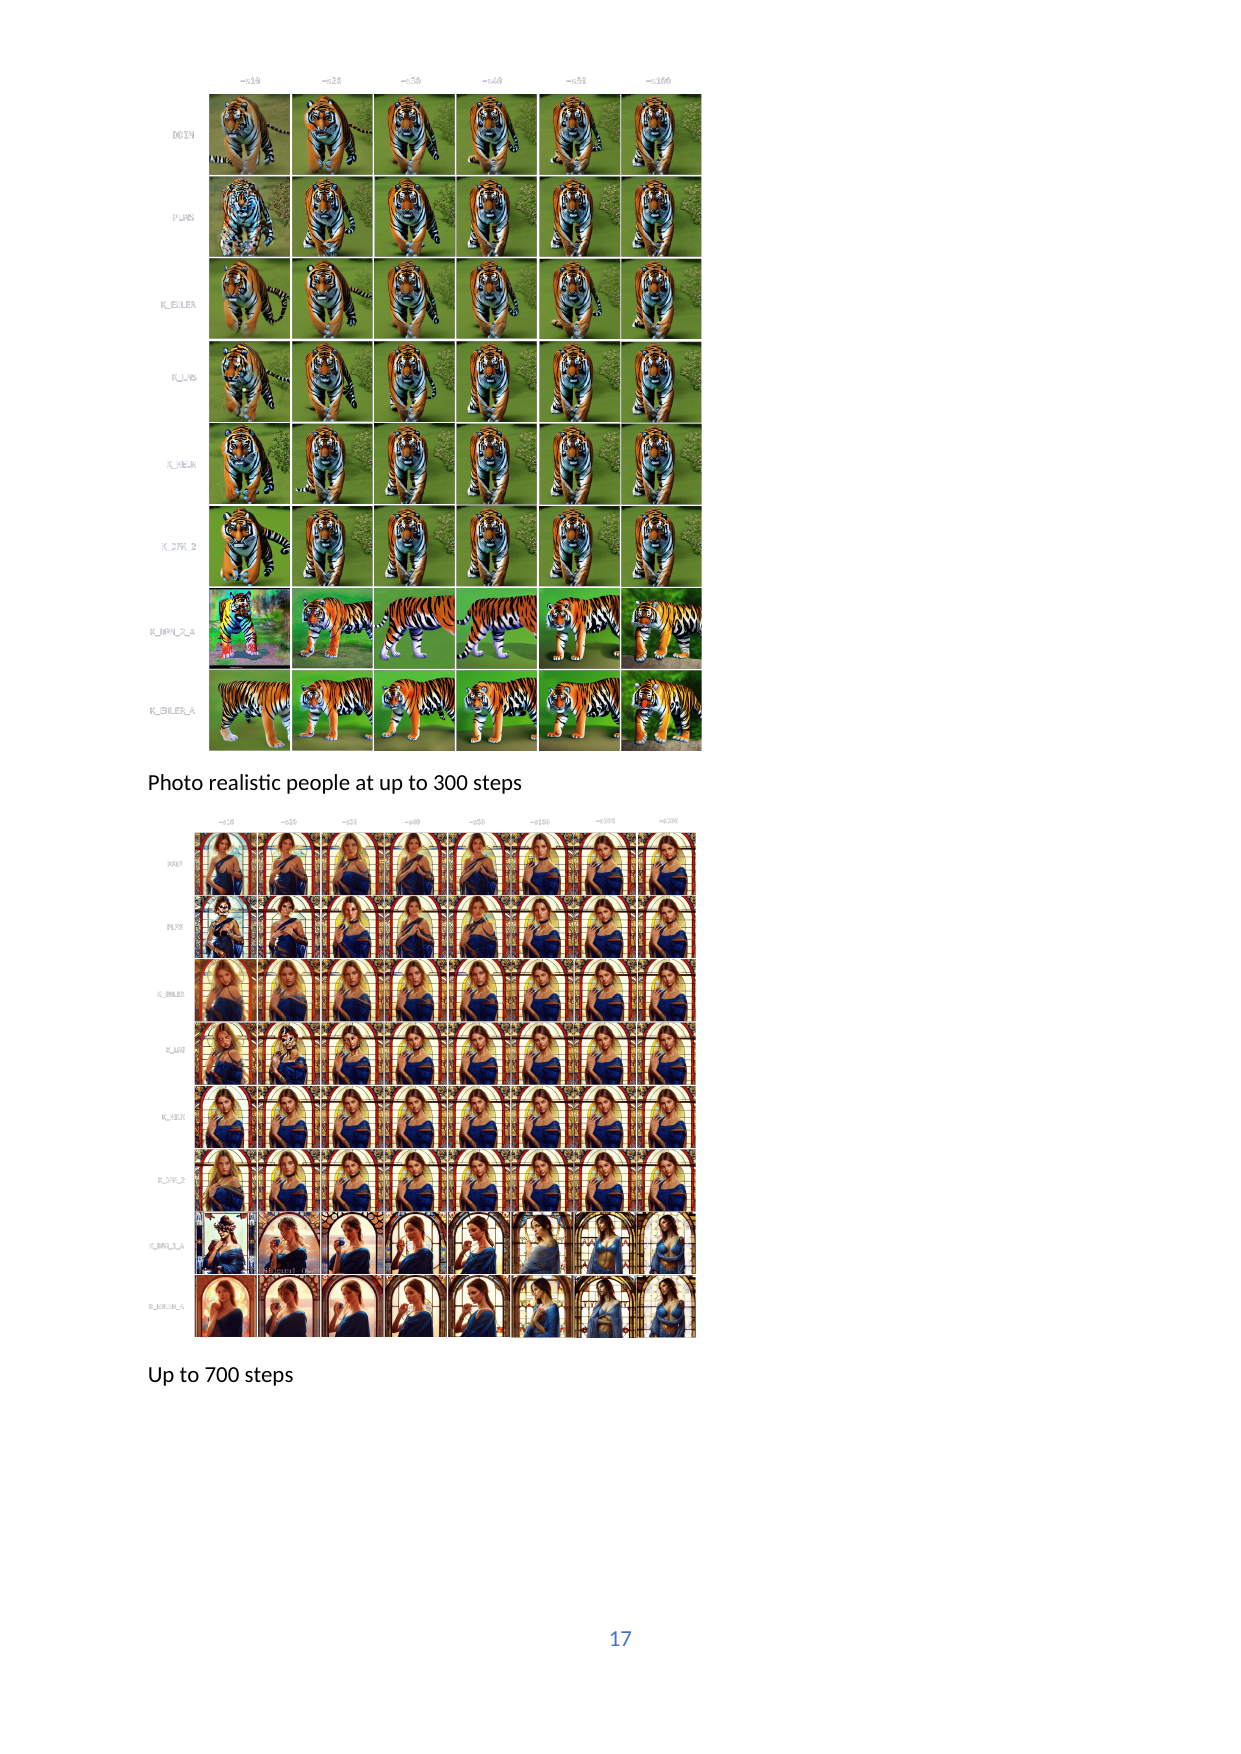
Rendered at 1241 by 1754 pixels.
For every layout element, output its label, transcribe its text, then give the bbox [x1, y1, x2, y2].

text Up to 700 steps [148, 1360, 1093, 1388]
text Photo realistic people at up to 300 steps [148, 768, 1093, 796]
